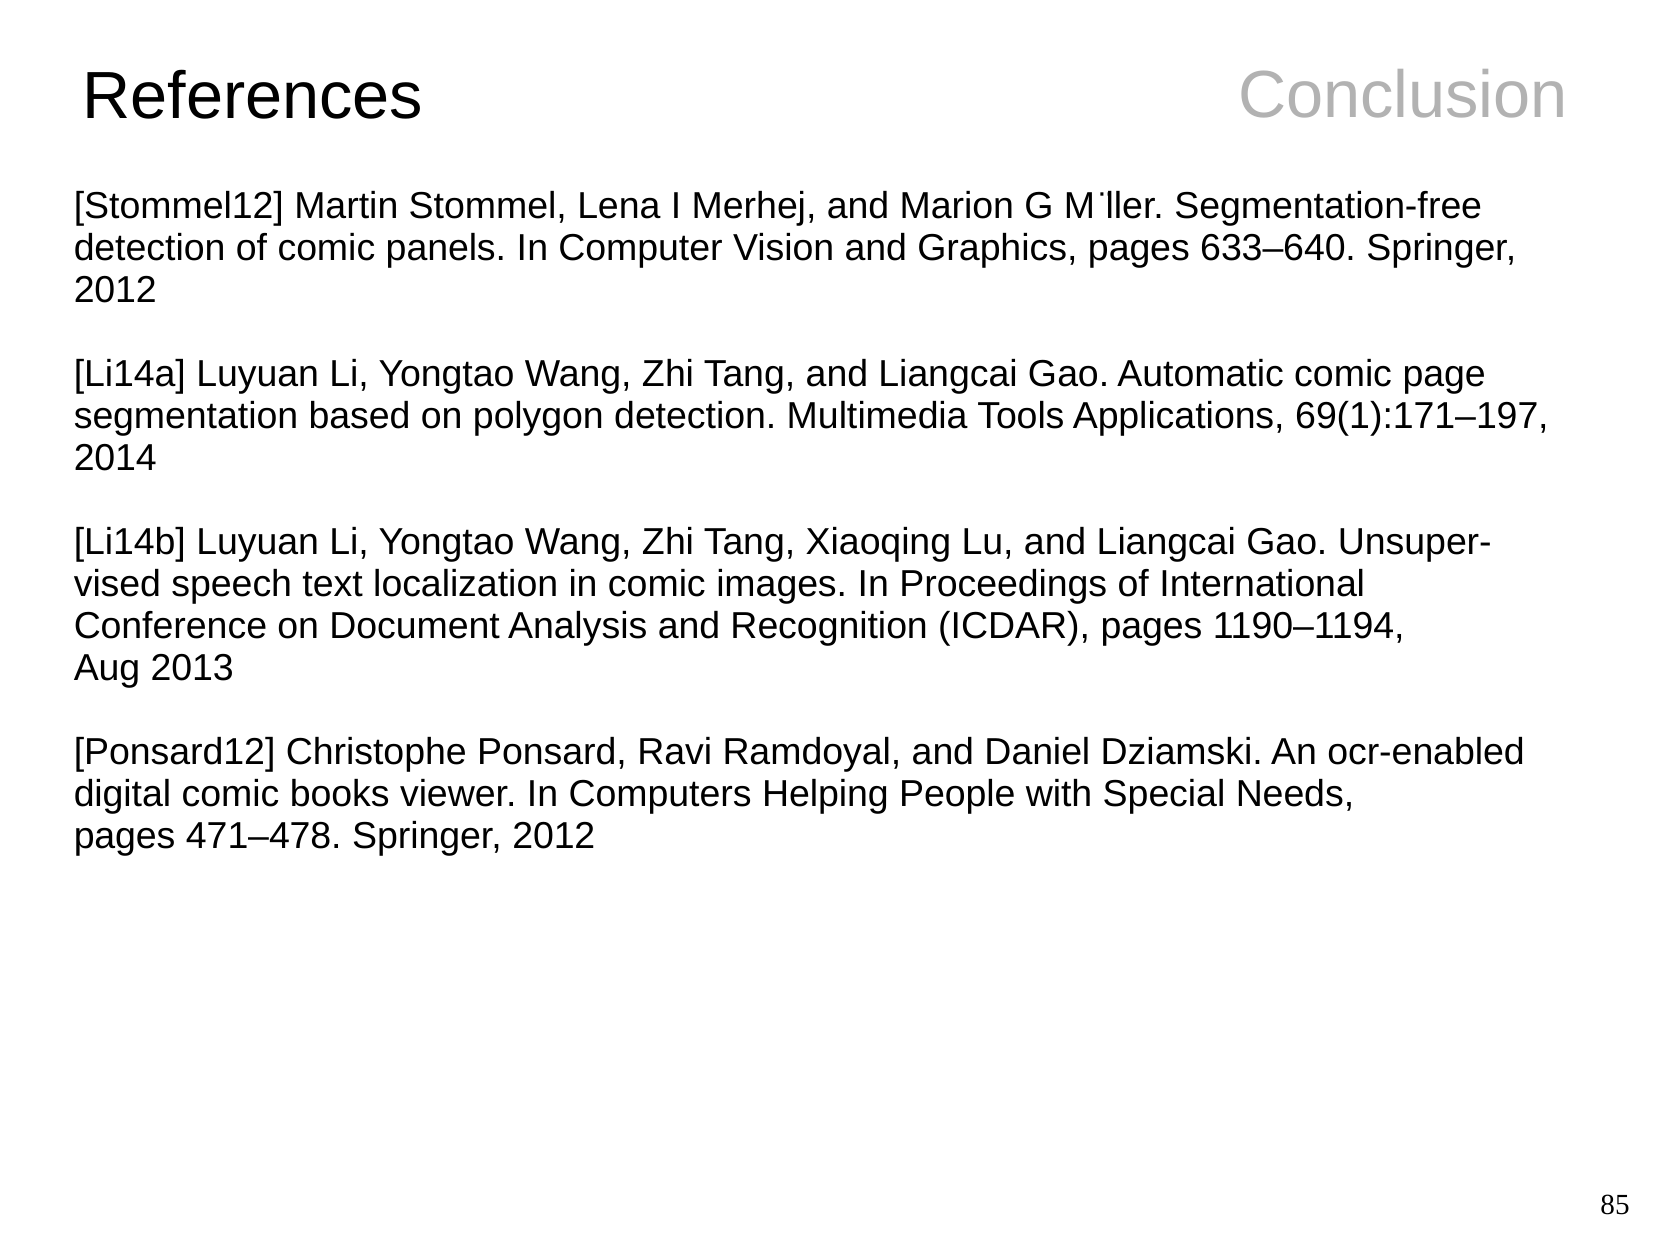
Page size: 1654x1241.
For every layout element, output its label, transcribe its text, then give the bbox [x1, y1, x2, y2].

text_box [Stommel12] Martin Stommel, Lena I Merhej, and Marion G M ̈ller. Segmentation-free detection of comic panels. In Computer Vision and Graphics, pages 633–640. Springer, 2012 [Li14a] Luyuan Li, Yongtao Wang, Zhi Tang, and Liangcai Gao. Automatic comic page segmentation based on polygon detection. Multimedia Tools Applications, 69(1):171–197, 2014 [Li14b] Luyuan Li, Yongtao Wang, Zhi Tang, Xiaoqing Lu, and Liangcai Gao. Unsuper- vised speech text localization in comic images. In Proceedings of International Conference on Document Analysis and Recognition (ICDAR), pages 1190–1194, Aug 2013 [Ponsard12] Christophe Ponsard, Ravi Ramdoyal, and Daniel Dziamski. An ocr-enabled digital comic books viewer. In Computers Helping People with Special Needs, pages 471–478. Springer, 2012 [59, 177, 1619, 906]
title References [82, 49, 1571, 142]
